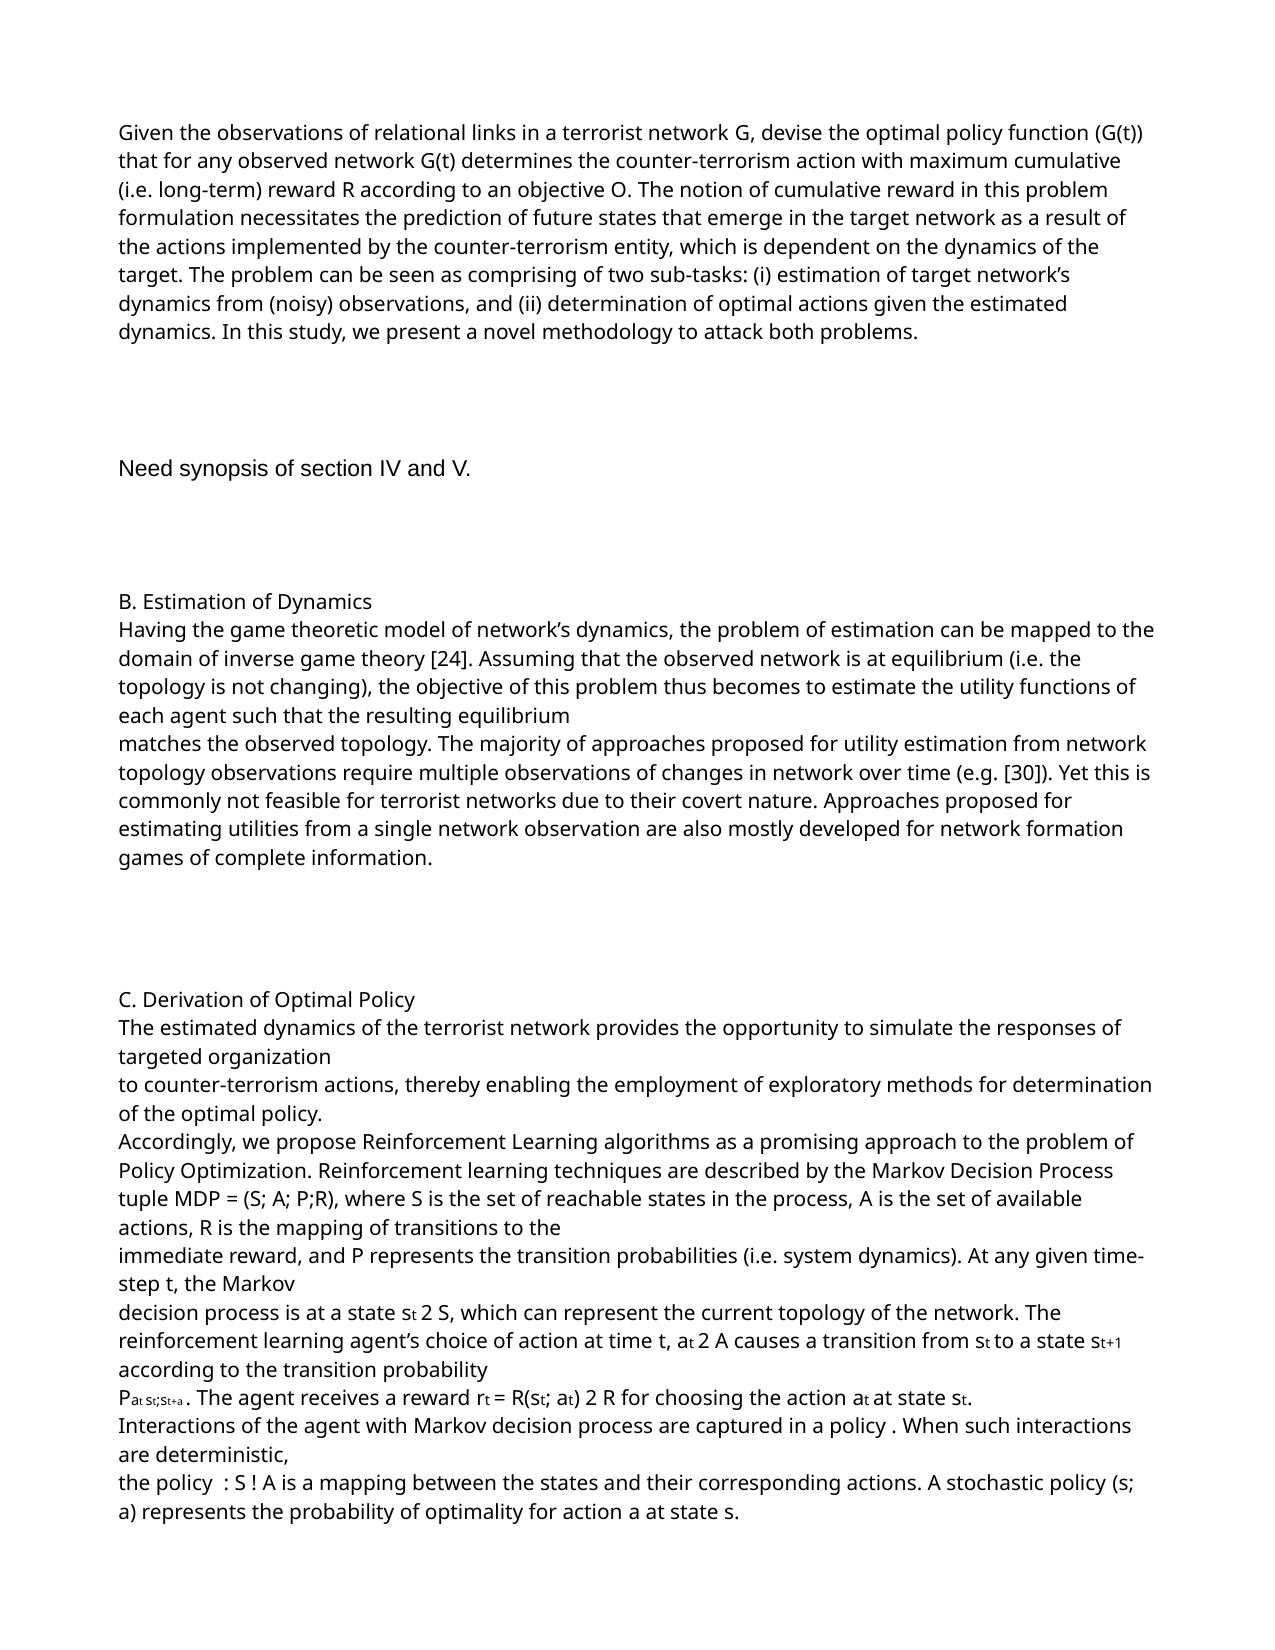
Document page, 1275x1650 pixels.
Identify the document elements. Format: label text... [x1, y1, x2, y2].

text Need synopsis of section IV and V. [118, 455, 1157, 482]
text to counter-terrorism actions, thereby enabling the employment of exploratory methods for determination of the optimal policy. [118, 1070, 1157, 1127]
text Given the observations of relational links in a terrorist network G, devise the optimal policy function (G(t)) that for any observed network G(t) determines the counter-terrorism action with maximum cumulative (i.e. long-term) reward R according to an objective O. The notion of cumulative reward in this problem formulation necessitates the prediction of future states that emerge in the target network as a result of the actions implemented by the counter-terrorism entity, which is dependent on the dynamics of the target. The problem can be seen as comprising of two sub-tasks: (i) estimation of target network’s dynamics from (noisy) observations, and (ii) determination of optimal actions given the estimated dynamics. In this study, we present a novel methodology to attack both problems. [118, 118, 1157, 346]
text matches the observed topology. The majority of approaches proposed for utility estimation from network topology observations require multiple observations of changes in network over time (e.g. [30]). Yet this is commonly not feasible for terrorist networks due to their covert nature. Approaches proposed for estimating utilities from a single network observation are also mostly developed for network formation games of complete information. [118, 729, 1157, 871]
text immediate reward, and P represents the transition probabilities (i.e. system dynamics). At any given time-step t, the Markov [118, 1241, 1157, 1298]
text The estimated dynamics of the terrorist network provides the opportunity to simulate the responses of targeted organization [118, 1013, 1157, 1070]
text B. Estimation of Dynamics [118, 587, 1157, 615]
text Interactions of the agent with Markov decision process are captured in a policy . When such interactions are deterministic, [118, 1412, 1157, 1468]
text C. Derivation of Optimal Policy [118, 985, 1157, 1013]
text Accordingly, we propose Reinforcement Learning algorithms as a promising approach to the problem of Policy Optimization. Reinforcement learning techniques are described by the Markov Decision Process tuple MDP = (S; A; P;R), where S is the set of reachable states in the process, A is the set of available actions, R is the mapping of transitions to the [118, 1127, 1157, 1241]
text the policy : S ! A is a mapping between the states and their corresponding actions. A stochastic policy (s; a) represents the probability of optimality for action a at state s. [118, 1468, 1157, 1525]
text Having the game theoretic model of network’s dynamics, the problem of estimation can be mapped to the domain of inverse game theory [24]. Assuming that the observed network is at equilibrium (i.e. the topology is not changing), the objective of this problem thus becomes to estimate the utility functions of each agent such that the resulting equilibrium [118, 615, 1157, 729]
text Pat st;st+a . The agent receives a reward rt = R(st; at) 2 R for choosing the action at at state st. [118, 1383, 1157, 1412]
text decision process is at a state st 2 S, which can represent the current topology of the network. The reinforcement learning agent’s choice of action at time t, at 2 A causes a transition from st to a state st+1 according to the transition probability [118, 1298, 1157, 1383]
